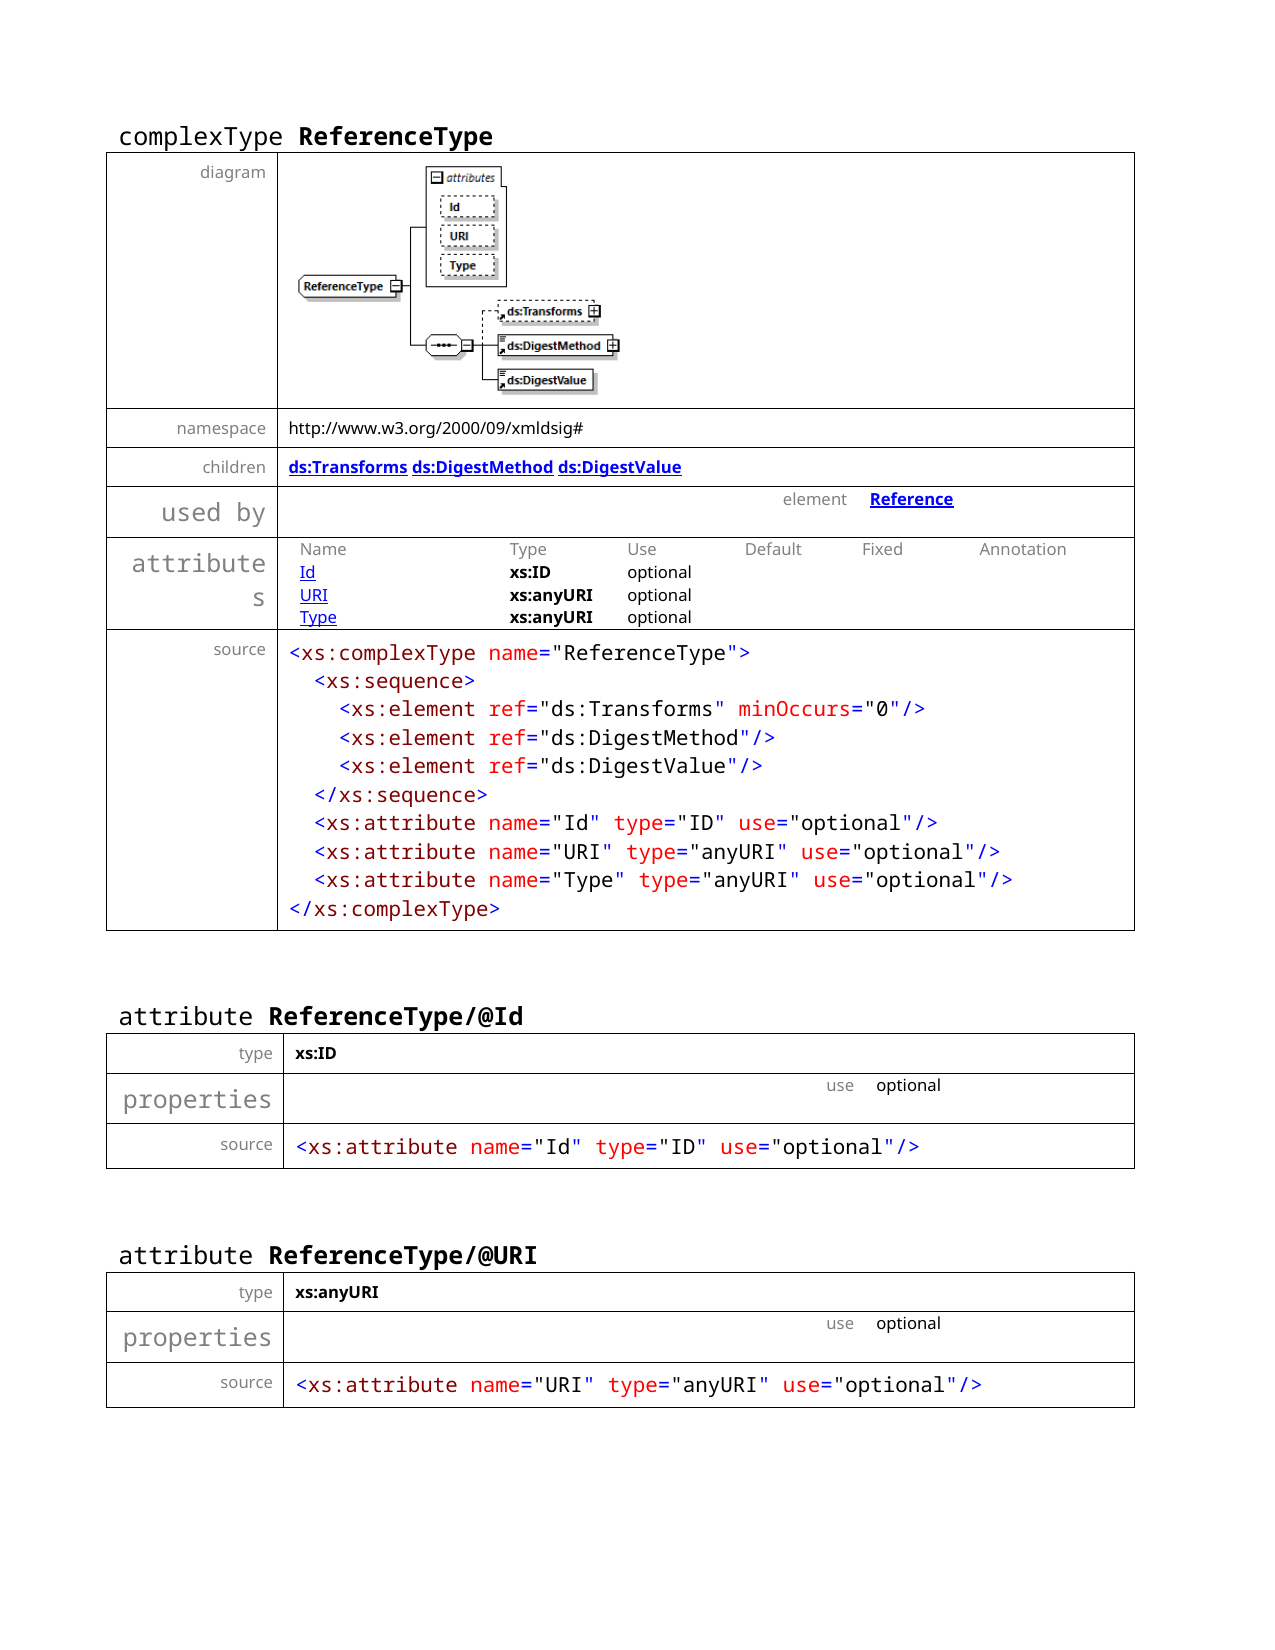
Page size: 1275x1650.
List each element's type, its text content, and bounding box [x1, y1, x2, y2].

table_cell [284, 1312, 1134, 1362]
table_cell [851, 583, 968, 606]
table_header optional [865, 1074, 1134, 1096]
table_cell [278, 487, 1134, 537]
table_cell [733, 606, 851, 629]
table_header Name [288, 538, 498, 561]
table_cell attributes [107, 538, 277, 629]
table_cell optional [616, 606, 733, 629]
table_header Default [733, 538, 851, 561]
table_cell properties [107, 1312, 283, 1362]
table_header Fixed [851, 538, 968, 561]
table_cell children [107, 448, 277, 486]
table_header diagram [107, 153, 277, 407]
table_header xs:ID [284, 1034, 1134, 1072]
table_header Type [498, 538, 616, 561]
picture [288, 161, 628, 400]
table_cell <xs:complexType name="ReferenceType"> <xs:sequence> <xs:element ref="ds:Transforms" minOccurs="0"/> <xs:element ref="ds:DigestMethod"/> <xs:element ref="ds:DigestValue"/> </xs:sequence> <xs:attribute name="Id" type="ID" use="optional"/> <xs:attribute name="URI" type="anyURI" use="optional"/> <xs:attribute name="Type" type="anyURI" use="optional"/> </xs:complexType> [278, 630, 1134, 930]
table_cell namespace [107, 409, 277, 447]
table_cell optional [616, 583, 733, 606]
table_header Annotation [968, 538, 1115, 561]
table_cell used by [107, 487, 277, 537]
table_cell source [107, 1363, 283, 1407]
table_header element [288, 487, 858, 510]
table_header optional [865, 1312, 1134, 1335]
table_cell [284, 1074, 1134, 1123]
table_cell <xs:attribute name="Id" type="ID" use="optional"/> [284, 1124, 1134, 1168]
table_cell xs:anyURI [498, 606, 616, 629]
table_cell ds:Transforms ds:DigestMethod ds:DigestValue [278, 448, 1134, 486]
table_cell [1115, 538, 1134, 629]
table_header use [295, 1074, 865, 1096]
table_cell [733, 583, 851, 606]
table_cell optional [616, 561, 733, 583]
table_header Use [616, 538, 733, 561]
table_cell [968, 606, 1115, 629]
table_cell xs:anyURI [498, 583, 616, 606]
table_header use [295, 1312, 865, 1335]
table_header [278, 153, 1134, 407]
table_cell [733, 561, 851, 583]
table_cell Type [288, 606, 498, 629]
table_header Reference [858, 487, 1134, 510]
table_cell http://www.w3.org/2000/09/xmldsig# [278, 409, 1134, 447]
table_header type [107, 1034, 283, 1072]
table_cell [278, 538, 288, 629]
text complexType ReferenceType [118, 118, 1157, 152]
table_cell xs:ID [498, 561, 616, 583]
table_cell [851, 606, 968, 629]
table_cell source [107, 1124, 283, 1168]
table_cell URI [288, 583, 498, 606]
table_header xs:anyURI [284, 1273, 1134, 1311]
table_cell [968, 583, 1115, 606]
text attribute ReferenceType/@Id [118, 999, 1157, 1033]
table_header type [107, 1273, 283, 1311]
table_cell [851, 561, 968, 583]
table_cell <xs:attribute name="URI" type="anyURI" use="optional"/> [284, 1363, 1134, 1407]
table_cell source [107, 630, 277, 930]
text attribute ReferenceType/@URI [118, 1237, 1157, 1272]
table_cell Id [288, 561, 498, 583]
table_cell [968, 561, 1115, 583]
table_cell properties [107, 1074, 283, 1123]
